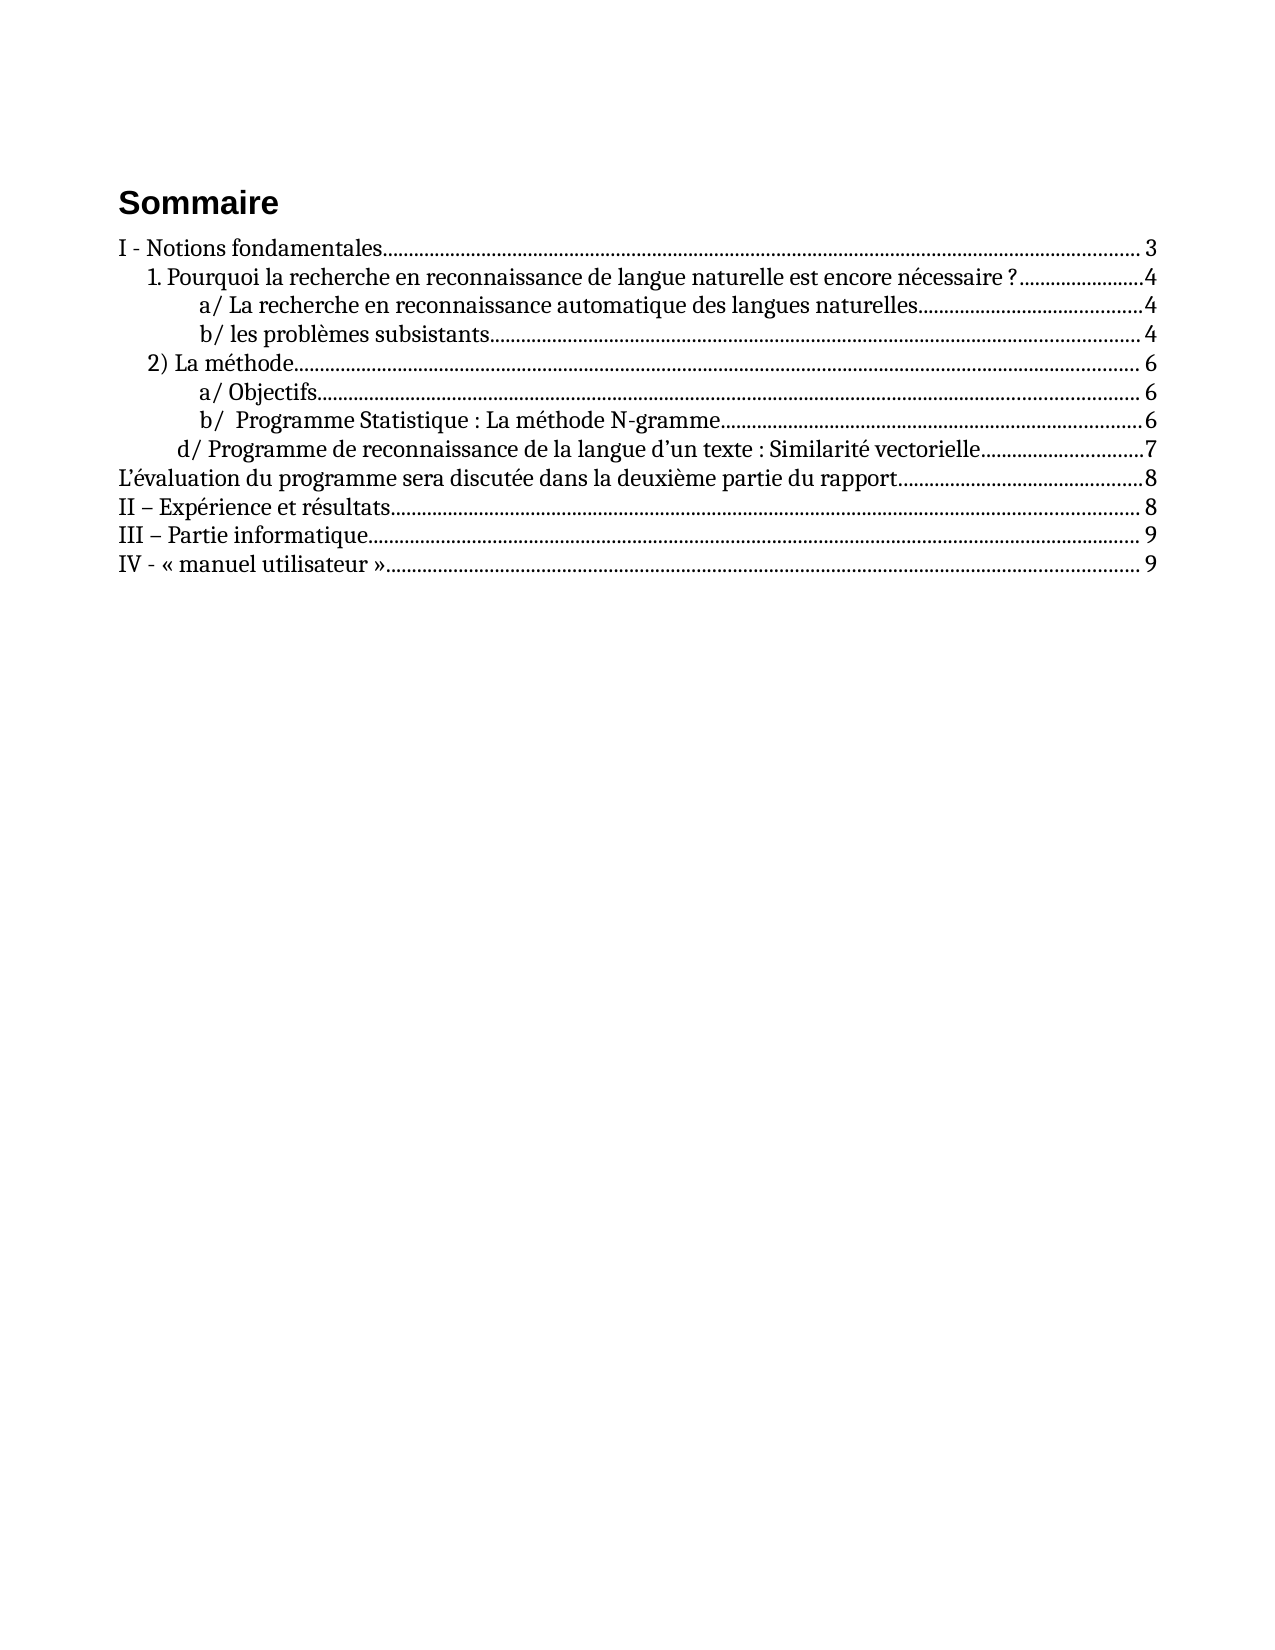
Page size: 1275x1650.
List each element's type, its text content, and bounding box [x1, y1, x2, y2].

text IV - « manuel utilisateur » 9 [118, 550, 1157, 579]
text III – Partie informatique 9 [118, 521, 1157, 550]
text d/ Programme de reconnaissance de la langue d’un texte : Similarité vectorielle 7 [177, 435, 1157, 464]
text 1. Pourquoi la recherche en reconnaissance de langue naturelle est encore nécessaire ? 4 [148, 262, 1157, 291]
text 2) La méthode 6 [148, 349, 1157, 377]
text a/ La recherche en reconnaissance automatique des langues naturelles 4 [177, 291, 1157, 320]
text b/ Programme Statistique : La méthode N-gramme 6 [177, 406, 1157, 435]
text a/ Objectifs 6 [177, 377, 1157, 406]
subtitle Sommaire [118, 183, 1157, 221]
text L’évaluation du programme sera discutée dans la deuxième partie du rapport. 8 [118, 464, 1157, 492]
text b/ les problèmes subsistants 4 [177, 320, 1157, 349]
text I - Notions fondamentales 3 [118, 234, 1157, 262]
text II – Expérience et résultats 8 [118, 492, 1157, 521]
